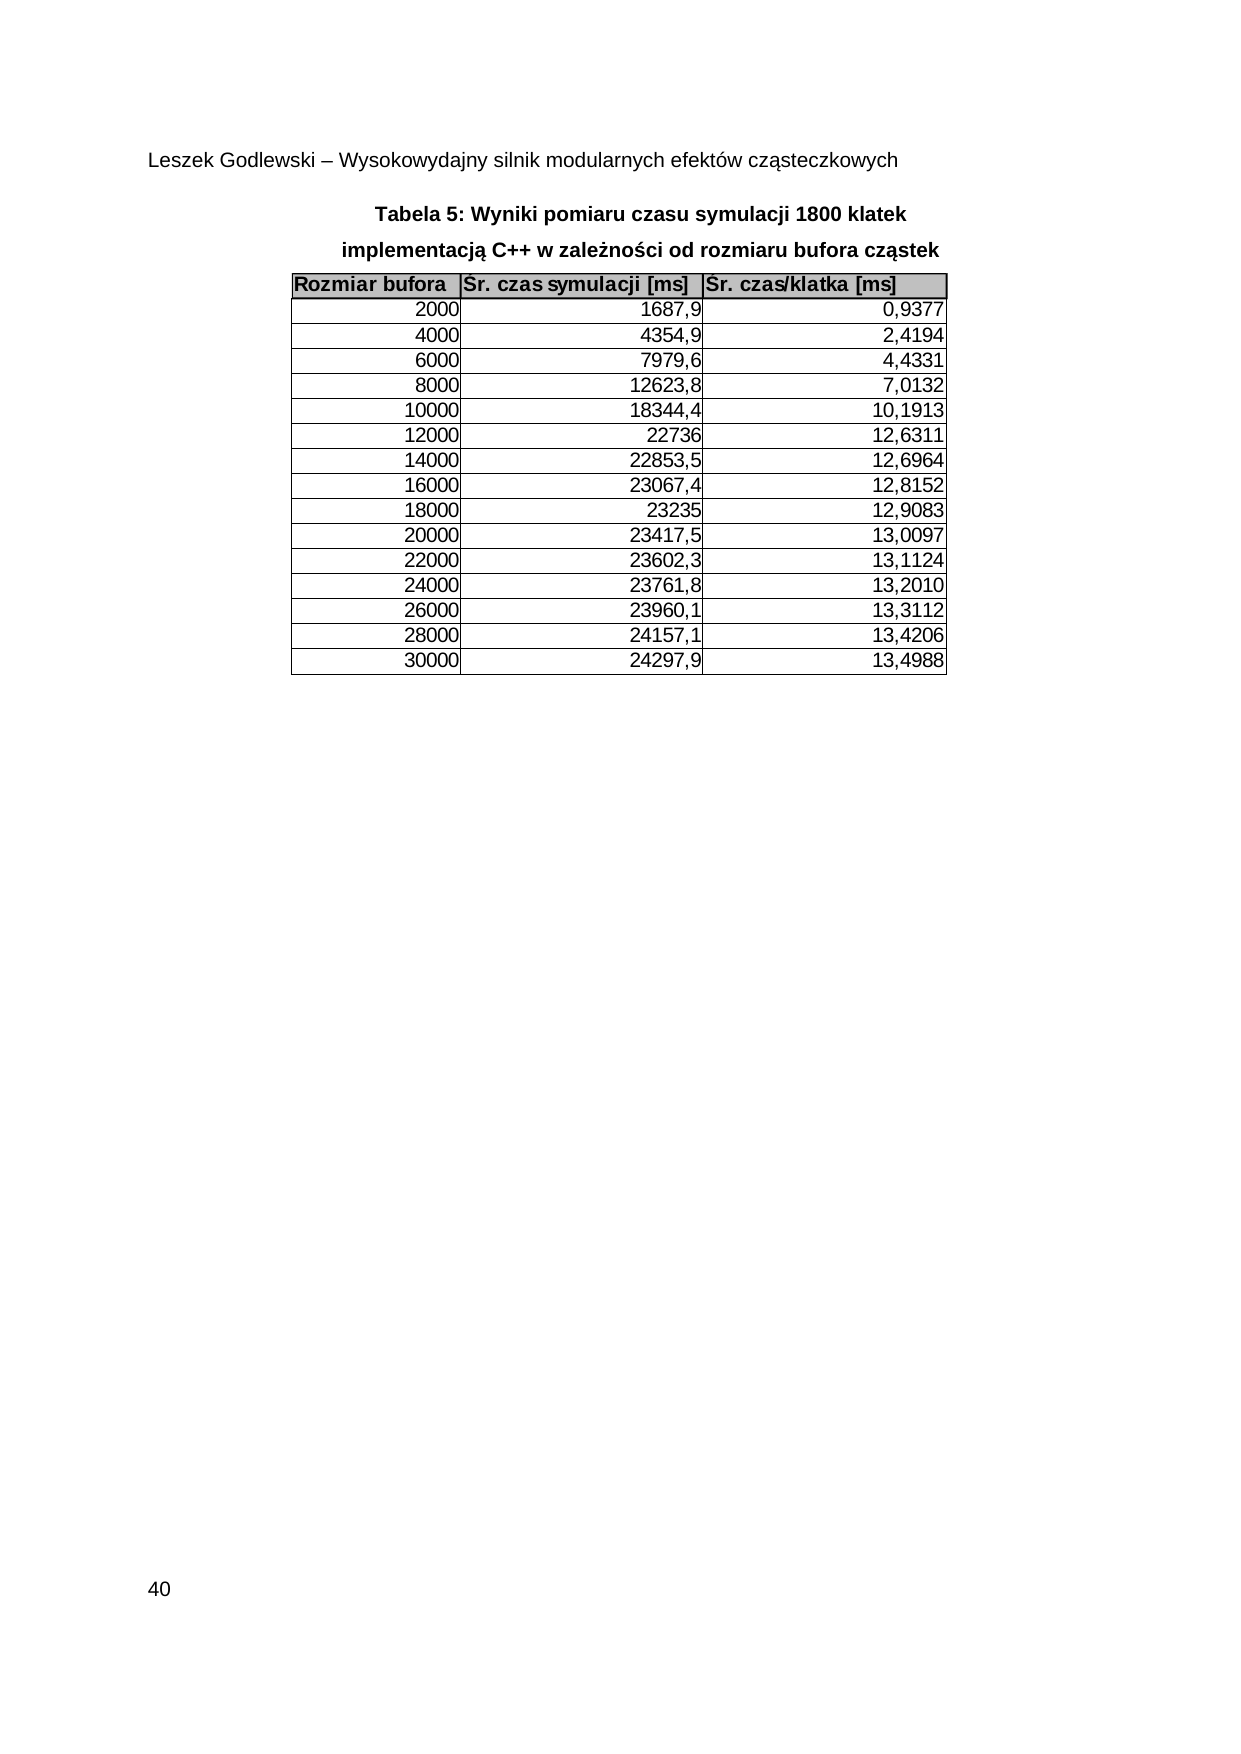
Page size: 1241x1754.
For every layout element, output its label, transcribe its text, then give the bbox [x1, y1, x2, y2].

text Tabela 5: Wyniki pomiaru czasu symulacji 1800 klatek implementacją C++ w zależności od rozmiaru bufora cząstek [333, 201, 948, 261]
